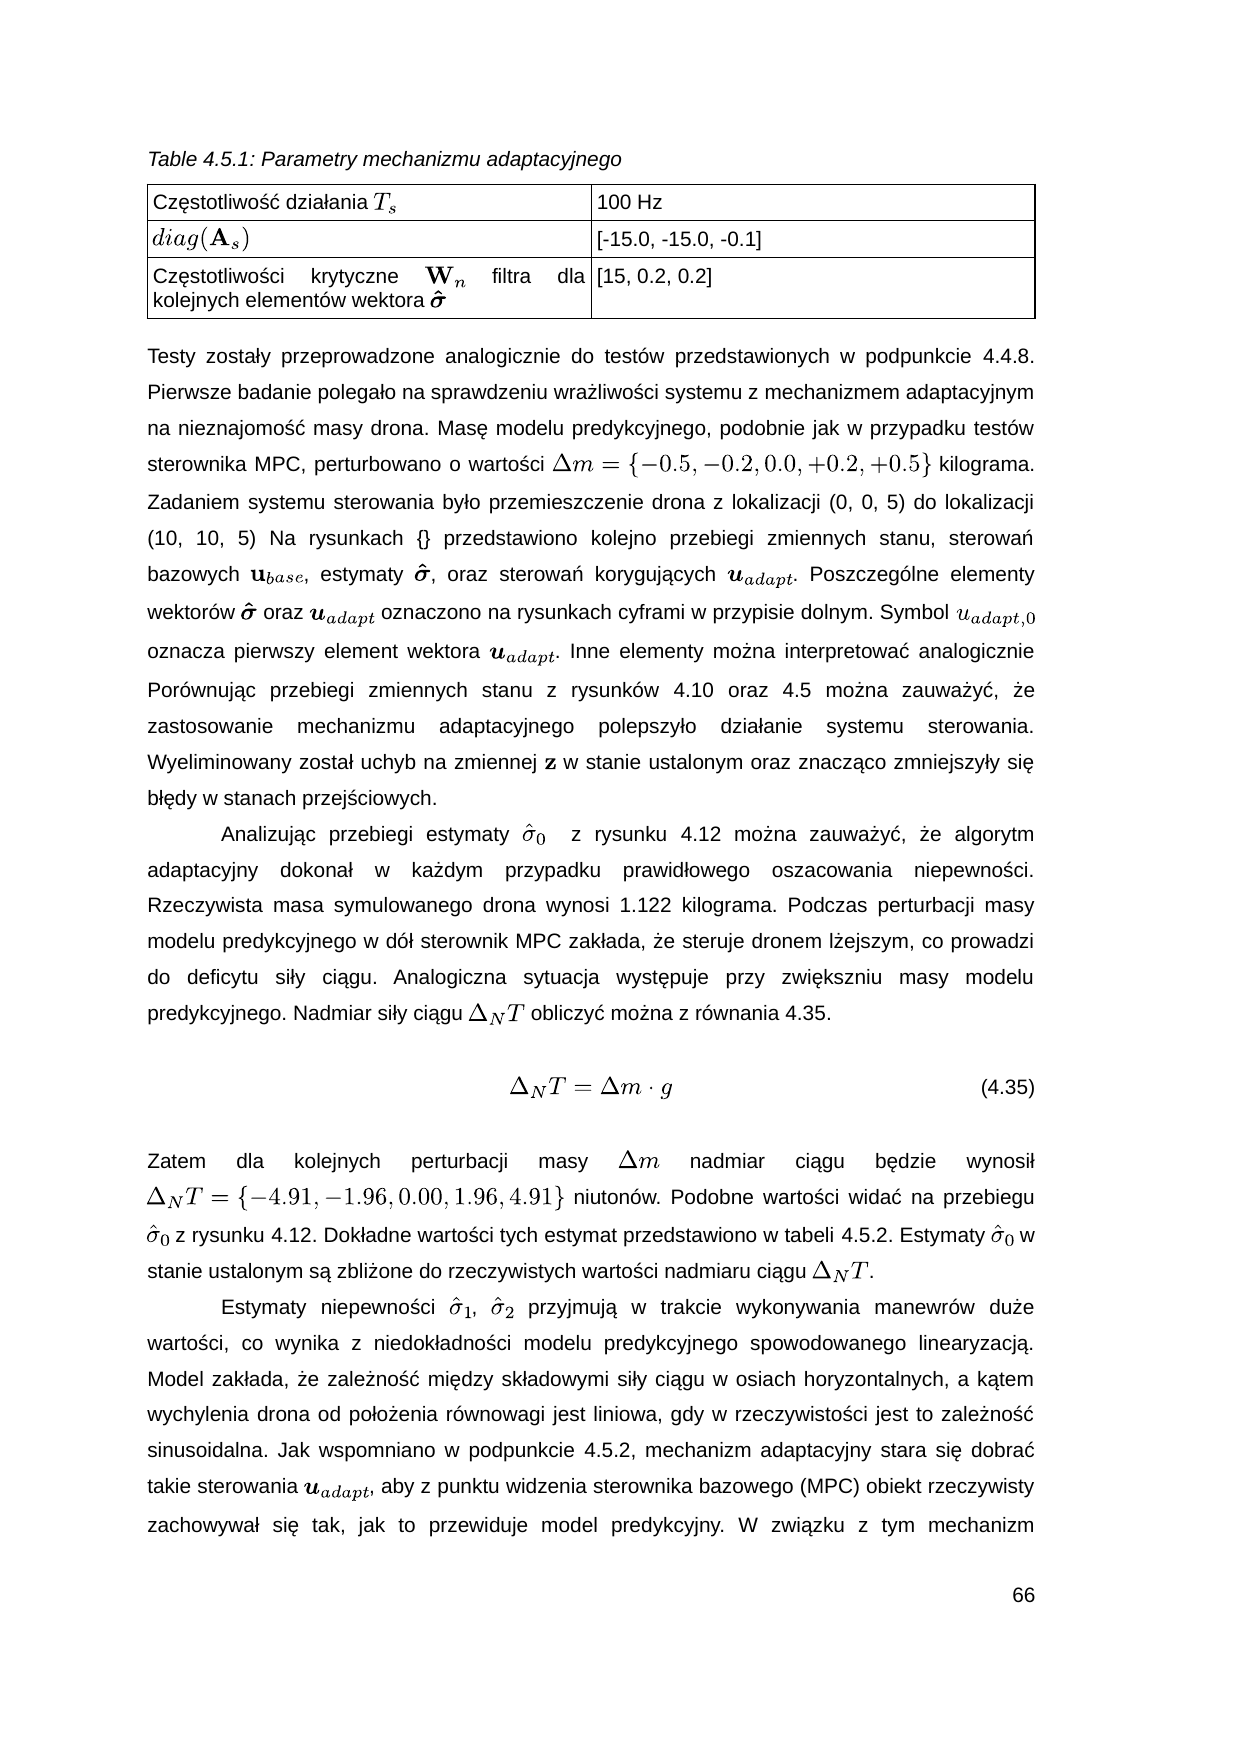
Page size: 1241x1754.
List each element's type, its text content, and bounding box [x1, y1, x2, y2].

text Analizując przebiegi estymaty z rysunku 4.12 można zauważyć, że algorytm adaptacyjny dokonał w każdym przypadku prawidłowego oszacowania niepewności. Rzeczywista masa symulowanego drona wynosi 1.122 kilograma. Podczas perturbacji masy modelu predykcyjnego w dół sterownik MPC zakłada, że steruje dronem lżejszym, co prowadzi do deficytu siły ciągu. Analogiczna sytuacja występuje przy zwiększniu masy modelu predykcyjnego. Nadmiar siły ciągu obliczyć można z równania 4.35. [147, 821, 1035, 1025]
table_cell Częstotliwości krytyczne filtra dla kolejnych elementów wektora [148, 258, 591, 318]
table_cell [148, 221, 591, 257]
text Estymaty niepewności , przyjmują w trakcie wykonywania manewrów duże wartości, co wynika z niedokładności modelu predykcyjnego spowodowanego linearyzacją. Model zakłada, że zależność między składowymi siły ciągu w osiach horyzontalnych, a kątem wychylenia drona od położenia równowagi jest liniowa, gdy w rzeczywistości jest to zależność sinusoidalna. Jak wspomniano w podpunkcie 4.5.2, mechanizm adaptacyjny stara się dobrać takie sterowania , aby z punktu widzenia sterownika bazowego (MPC) obiekt rzeczywisty zachowywał się tak, jak to przewiduje model predykcyjny. W związku z tym mechanizm [147, 1294, 1035, 1537]
table_cell [15, 0.2, 0.2] [592, 258, 1034, 318]
text (4.35) [147, 1074, 1035, 1099]
text Testy zostały przeprowadzone analogicznie do testów przedstawionych w podpunkcie 4.4.8. Pierwsze badanie polegało na sprawdzeniu wrażliwości systemu z mechanizmem adaptacyjnym na nieznajomość masy drona. Masę modelu predykcyjnego, podobnie jak w przypadku testów sterownika MPC, perturbowano o wartości kilograma. Zadaniem systemu sterowania było przemieszczenie drona z lokalizacji (0, 0, 5) do lokalizacji (10, 10, 5) Na rysunkach {} przedstawiono kolejno przebiegi zmiennych stanu, sterowań bazowych , estymaty , oraz sterowań korygujących . Poszczególne elementy wektorów oraz oznaczono na rysunkach cyframi w przypisie dolnym. Symbol oznacza pierwszy element wektora . Inne elementy można interpretować analogicznie Porównując przebiegi zmiennych stanu z rysunków 4.10 oraz 4.5 można zauważyć, że zastosowanie mechanizmu adaptacyjnego polepszyło działanie systemu sterowania. Wyeliminowany został uchyb na zmiennej w stanie ustalonym oraz znacząco zmniejszyły się błędy w stanach przejściowych. [147, 344, 1035, 809]
text Table 4.5.1: Parametry mechanizmu adaptacyjnego [147, 147, 1035, 171]
text Zatem dla kolejnych perturbacji masy nadmiar ciągu będzie wynosił niutonów. Podobne wartości widać na przebiegu z rysunku 4.12. Dokładne wartości tych estymat przedstawiono w tabeli 4.5.2. Estymaty w stanie ustalonym są zbliżone do rzeczywistych wartości nadmiaru ciągu . [147, 1149, 1035, 1282]
table_header Częstotliwość działania [148, 185, 591, 220]
table_cell [-15.0, -15.0, -0.1] [592, 221, 1034, 257]
table_header 100 Hz [592, 185, 1034, 220]
